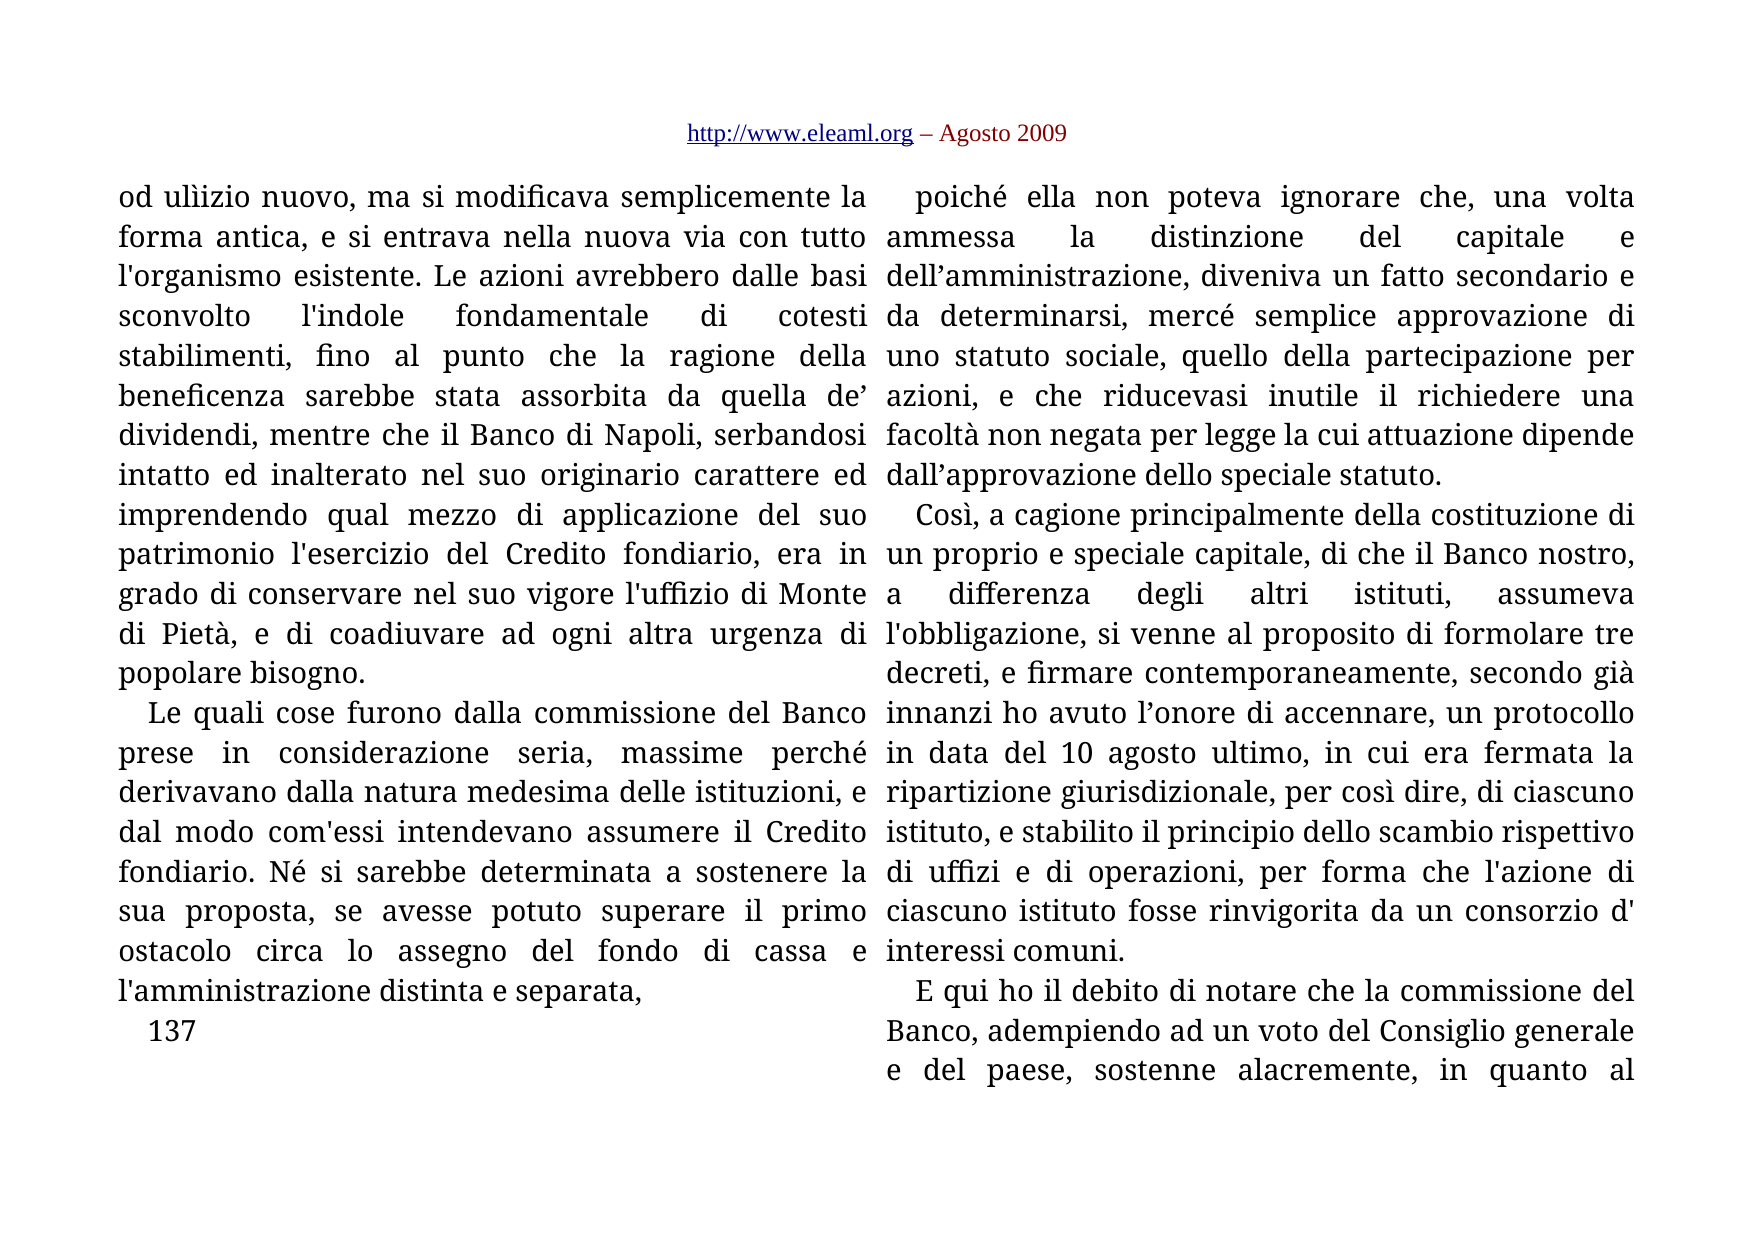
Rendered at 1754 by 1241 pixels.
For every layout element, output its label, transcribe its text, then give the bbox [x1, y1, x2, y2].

text 137 [118, 1010, 868, 1049]
text poiché ella non poteva ignorare che, una volta ammessa la distinzione del capitale e dell’amministrazione, diveniva un fatto secondario e da determinarsi, mercé semplice approvazione di uno statuto sociale, quello della partecipazione per azioni, e che riducevasi inutile il richiedere una facoltà non negata per legge la cui attuazione dipende dall’approvazione dello speciale statuto. [886, 176, 1636, 494]
text Così, a cagione principalmente della costituzione di un proprio e speciale capitale, di che il Banco nostro, a differenza degli altri istituti, assumeva l'obbligazione, si venne al proposito di formolare tre decreti, e firmare contemporaneamente, secondo già innanzi ho avuto l’onore di accennare, un protocollo in data del 10 agosto ultimo, in cui era fermata la ripartizione giurisdizionale, per così dire, di ciascuno istituto, e stabilito il principio dello scambio rispettivo di uffizi e di operazioni, per forma che l'azione di ciascuno istituto fosse rinvigorita da un consorzio d' interessi comuni. [886, 494, 1636, 970]
text od ulìizio nuovo, ma si modificava semplicemente la forma antica, e si entrava nella nuova via con tutto l'organismo esistente. Le azioni avrebbero dalle basi sconvolto l'indole fondamentale di cotesti stabilimenti, fino al punto che la ragione della beneficenza sarebbe stata assorbita da quella de’ dividendi, mentre che il Banco di Napoli, serbandosi intatto ed inalterato nel suo originario carattere ed imprendendo qual mezzo di applicazione del suo patrimonio l'esercizio del Credito fondiario, era in grado di conservare nel suo vigore l'uffizio di Monte di Pietà, e di coadiuvare ad ogni altra urgenza di popolare bisogno. [118, 176, 868, 692]
text Le quali cose furono dalla commissione del Banco prese in considerazione seria, massime perché derivavano dalla natura medesima delle istituzioni, e dal modo com'essi intendevano assumere il Credito fondiario. Né si sarebbe determinata a sostenere la sua proposta, se avesse potuto superare il primo ostacolo circa lo assegno del fondo di cassa e l'amministrazione distinta e separata, [118, 692, 868, 1010]
text E qui ho il debito di notare che la commissione del Banco, adempiendo ad un voto del Consiglio generale e del paese, sostenne alacremente, in quanto al [886, 970, 1636, 1089]
